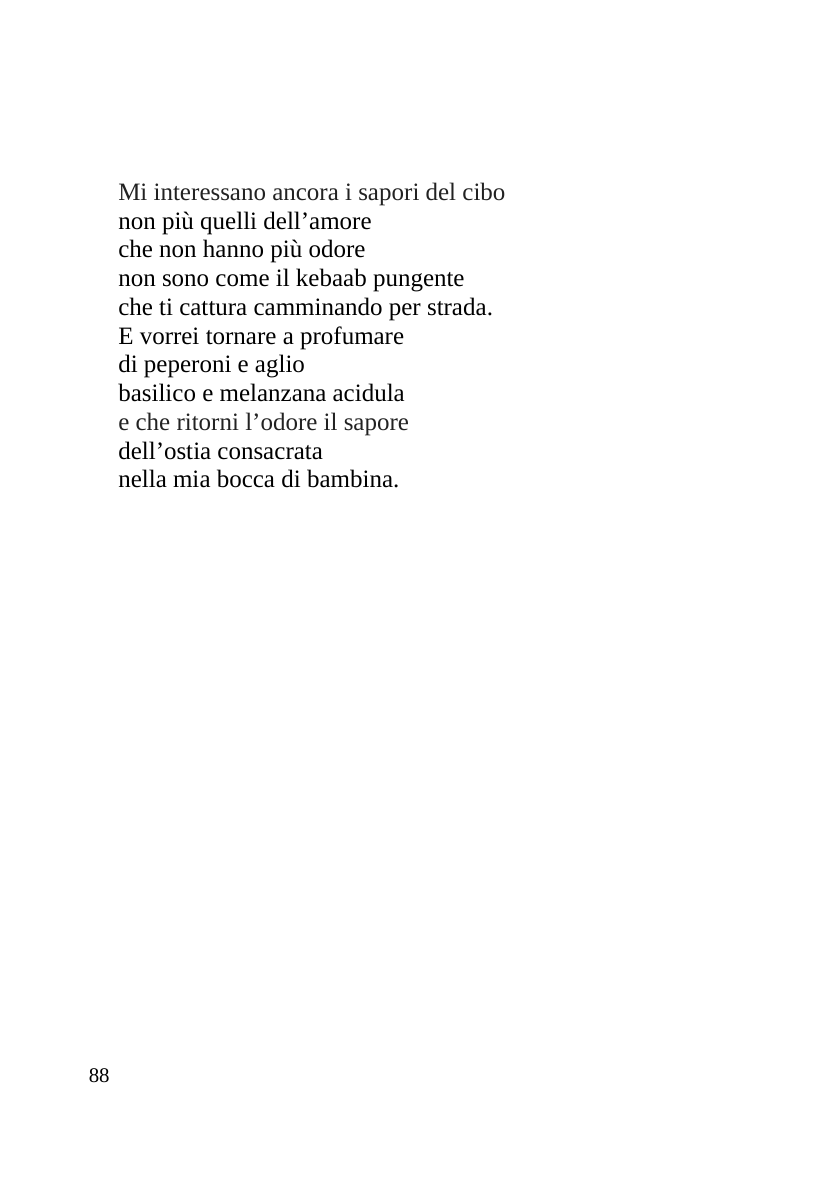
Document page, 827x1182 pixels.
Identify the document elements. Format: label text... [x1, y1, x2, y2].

text e che ritorni l’odore il sapore [118, 407, 738, 436]
text Mi interessano ancora i sapori del cibo [118, 177, 738, 206]
text dell’ostia consacrata [118, 436, 738, 464]
text non più quelli dell’amore [118, 206, 738, 234]
text che non hanno più odore [118, 234, 738, 263]
text basilico e melanzana acidula [118, 378, 738, 407]
text di peperoni e aglio [118, 349, 738, 378]
text non sono come il kebaab pungente [118, 263, 738, 292]
text che ti cattura camminando per strada. [118, 292, 738, 321]
text nella mia bocca di bambina. [118, 464, 738, 493]
text E vorrei tornare a profumare [118, 321, 738, 349]
